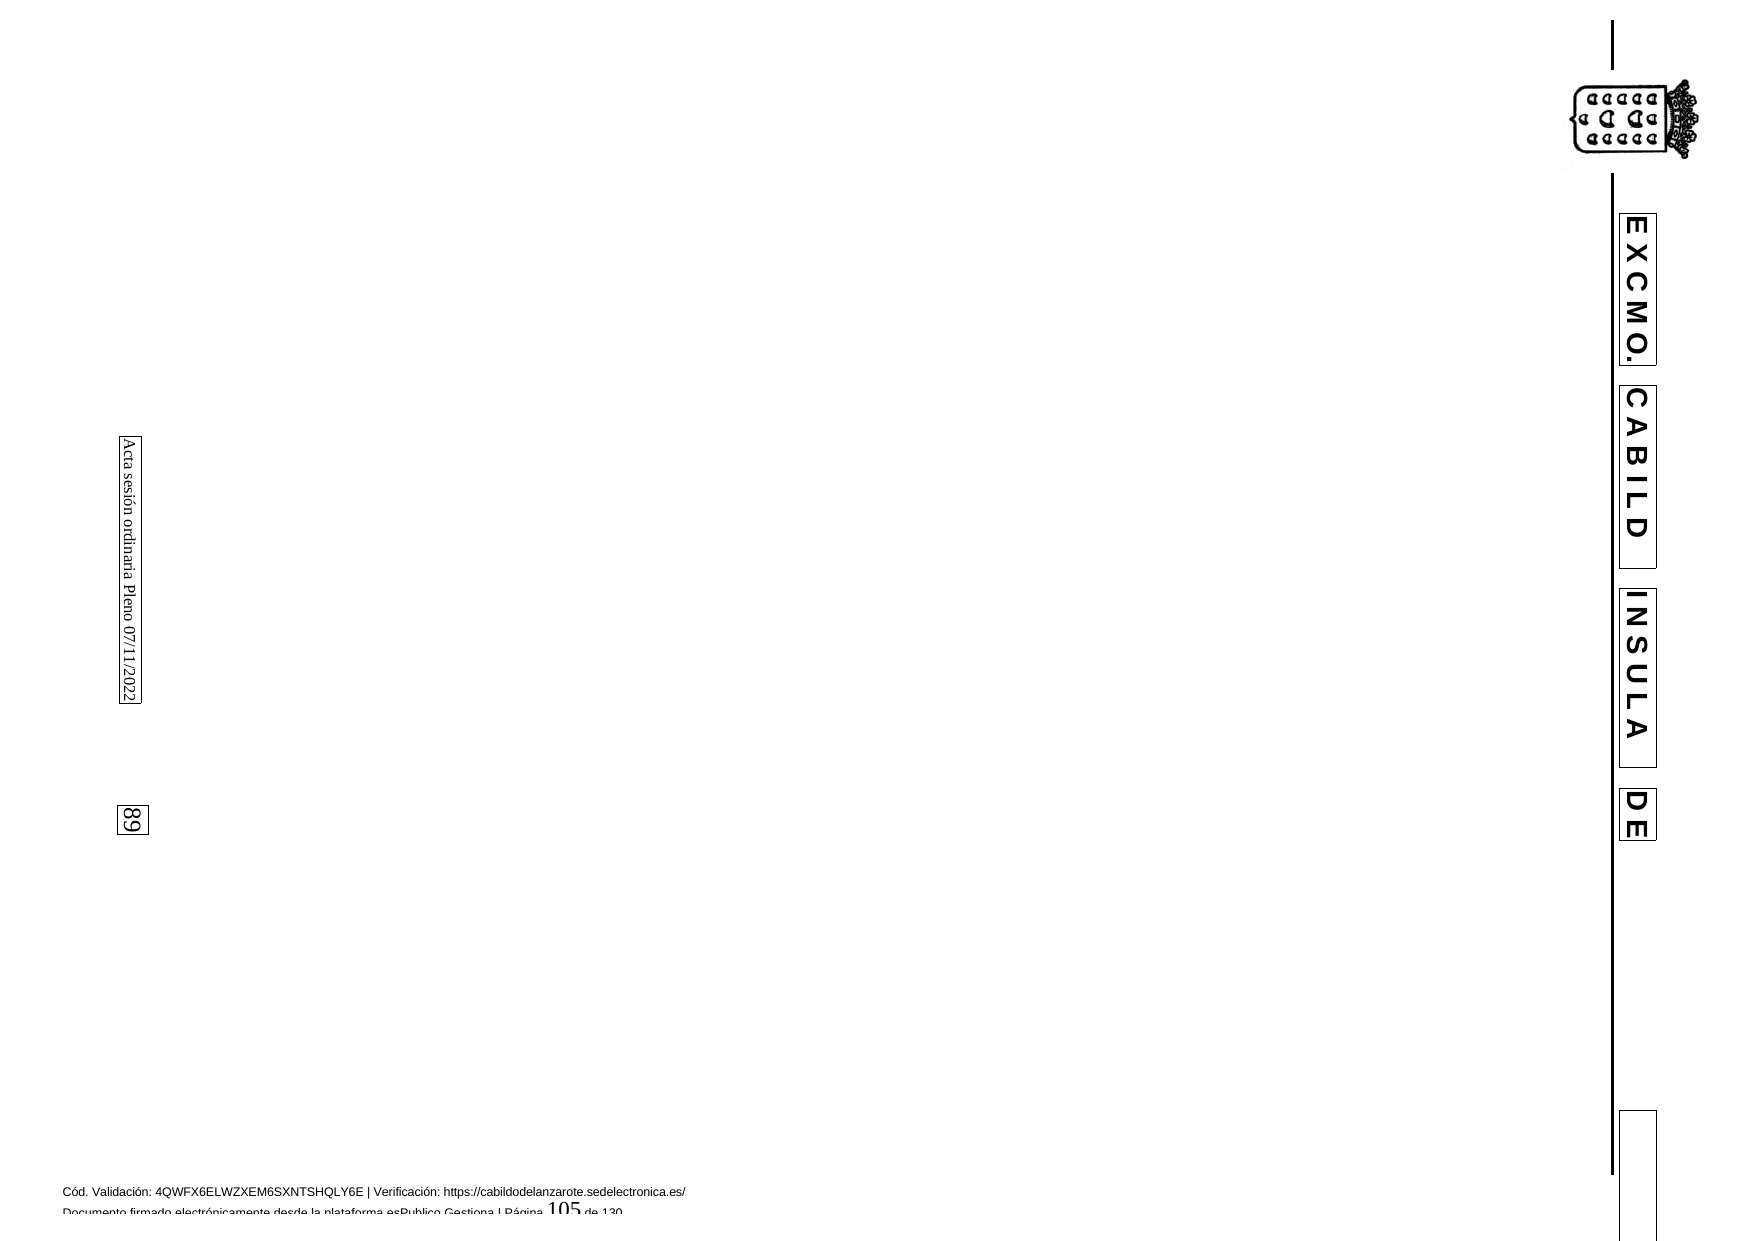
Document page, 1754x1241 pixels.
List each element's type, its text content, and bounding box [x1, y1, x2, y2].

text 89 [119, 807, 147, 834]
text E X C M O. [1621, 216, 1654, 365]
picture [1561, 70, 1716, 173]
text Acta sesión ordinaria Pleno 07/11/2022 [121, 438, 140, 703]
text D E [1621, 790, 1654, 840]
text C A B I L D O [1620, 387, 1654, 568]
text I N S U L A R [1620, 590, 1654, 767]
